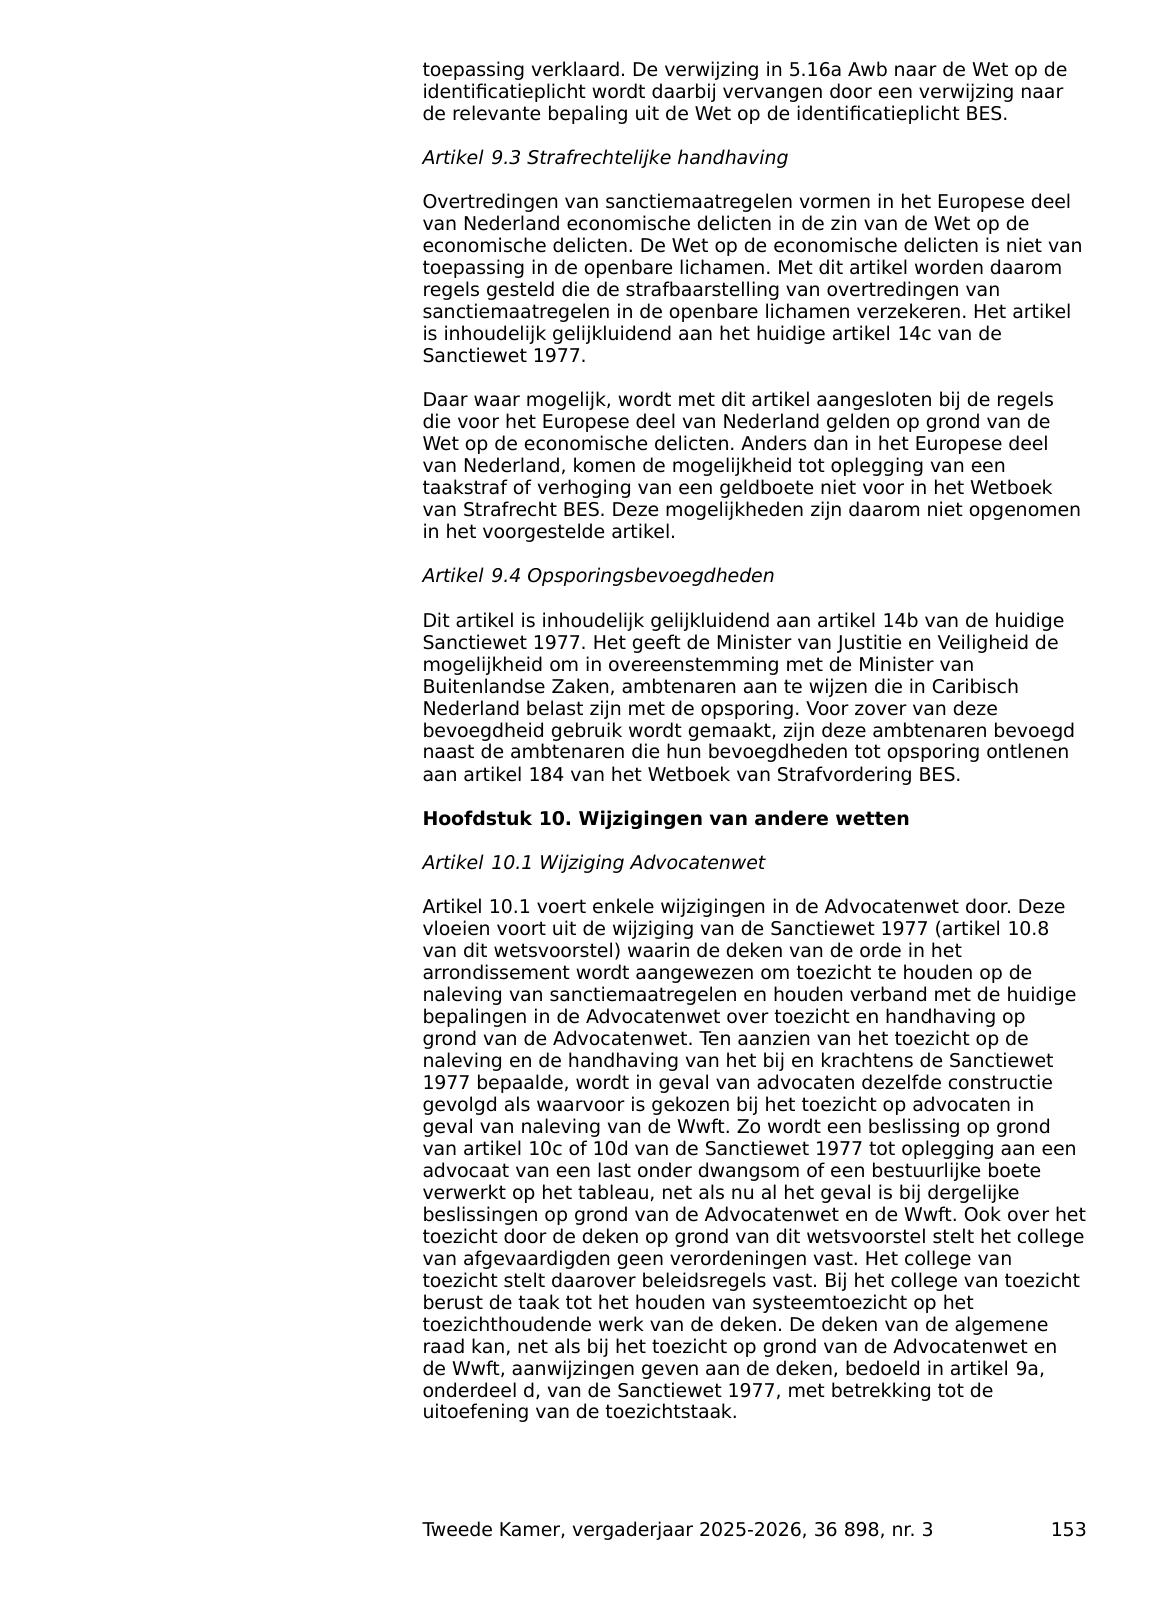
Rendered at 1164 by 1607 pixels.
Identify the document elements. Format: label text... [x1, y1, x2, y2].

subtitle Artikel 9.3 Strafrechtelijke handhaving [422, 147, 1087, 169]
text Daar waar mogelijk, wordt met dit artikel aangesloten bij de regels die voor het Europese deel van Nederland gelden op grond van de Wet op de economische delicten. Anders dan in het Europese deel van Nederland, komen de mogelijkheid tot oplegging van een taakstraf of verhoging van een geldboete niet voor in het Wetboek van Strafrecht BES. Deze mogelijkheden zijn daarom niet opgenomen in het voorgestelde artikel. [422, 389, 1087, 543]
text Overtredingen van sanctiemaatregelen vormen in het Europese deel van Nederland economische delicten in de zin van de Wet op de economische delicten. De Wet op de economische delicten is niet van toepassing in de openbare lichamen. Met dit artikel worden daarom regels gesteld die de strafbaarstelling van overtredingen van sanctiemaatregelen in de openbare lichamen verzekeren. Het artikel is inhoudelijk gelijkluidend aan het huidige artikel 14c van de Sanctiewet 1977. [422, 191, 1087, 367]
subtitle Artikel 10.1 Wijziging Advocatenwet [422, 852, 1087, 874]
text Dit artikel is inhoudelijk gelijkluidend aan artikel 14b van de huidige Sanctiewet 1977. Het geeft de Minister van Justitie en Veiligheid de mogelijkheid om in overeenstemming met de Minister van Buitenlandse Zaken, ambtenaren aan te wijzen die in Caribisch Nederland belast zijn met de opsporing. Voor zover van deze bevoegdheid gebruik wordt gemaakt, zijn deze ambtenaren bevoegd naast de ambtenaren die hun bevoegdheden tot opsporing ontlenen aan artikel 184 van het Wetboek van Strafvordering BES. [422, 609, 1087, 785]
text toepassing verklaard. De verwijzing in 5.16a Awb naar de Wet op de identificatieplicht wordt daarbij vervangen door een verwijzing naar de relevante bepaling uit de Wet op de identificatieplicht BES. [422, 59, 1087, 125]
text Artikel 10.1 voert enkele wijzigingen in de Advocatenwet door. Deze vloeien voort uit de wijziging van de Sanctiewet 1977 (artikel 10.8 van dit wetsvoorstel) waarin de deken van de orde in het arrondissement wordt aangewezen om toezicht te houden op de naleving van sanctiemaatregelen en houden verband met de huidige bepalingen in de Advocatenwet over toezicht en handhaving op grond van de Advocatenwet. Ten aanzien van het toezicht op de naleving en de handhaving van het bij en krachtens de Sanctiewet 1977 bepaalde, wordt in geval van advocaten dezelfde constructie gevolgd als waarvoor is gekozen bij het toezicht op advocaten in geval van naleving van de Wwft. Zo wordt een beslissing op grond van artikel 10c of 10d van de Sanctiewet 1977 tot oplegging aan een advocaat van een last onder dwangsom of een bestuurlijke boete verwerkt op het tableau, net als nu al het geval is bij dergelijke beslissingen op grond van de Advocatenwet en de Wwft. Ook over het toezicht door de deken op grond van dit wetsvoorstel stelt het college van afgevaardigden geen verordeningen vast. Het college van toezicht stelt daarover beleidsregels vast. Bij het college van toezicht berust de taak tot het houden van systeemtoezicht op het toezichthoudende werk van de deken. De deken van de algemene raad kan, net als bij het toezicht op grond van de Advocatenwet en de Wwft, aanwijzingen geven aan de deken, bedoeld in artikel 9a, onderdeel d, van de Sanctiewet 1977, met betrekking tot de uitoefening van de toezichtstaak. [422, 896, 1087, 1423]
subtitle Artikel 9.4 Opsporingsbevoegdheden [422, 565, 1087, 587]
subtitle Hoofdstuk 10. Wijzigingen van andere wetten [422, 808, 1087, 829]
